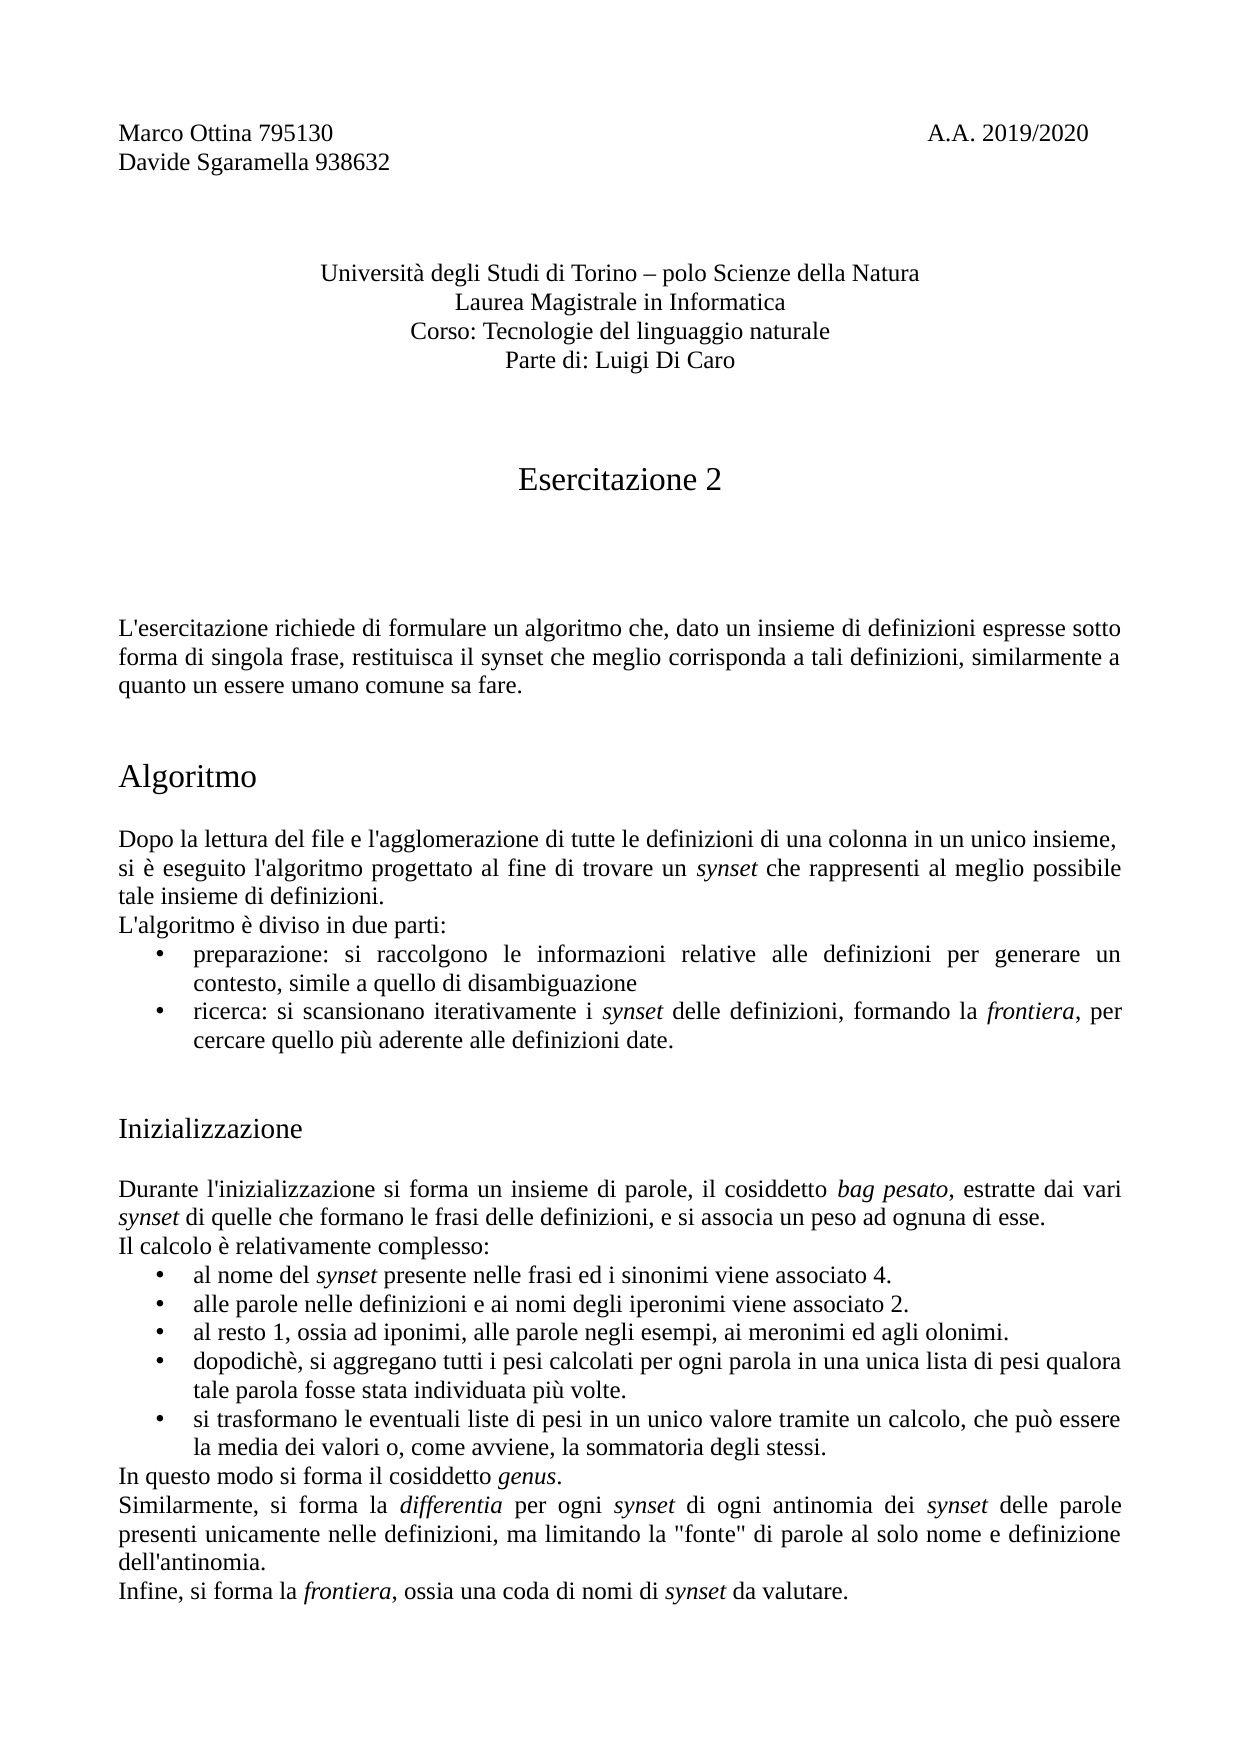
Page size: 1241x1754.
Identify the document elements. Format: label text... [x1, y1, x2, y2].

list ricerca: si scansionano iterativamente i synset delle definizioni, formando la frontiera, per cercare quello più aderente alle definizioni date. [156, 996, 1122, 1054]
list dopodichè, si aggregano tutti i pesi calcolati per ogni parola in una unica lista di pesi qualora tale parola fosse stata individuata più volte. [156, 1346, 1122, 1404]
text Algoritmo [118, 728, 1122, 795]
text Similarmente, si forma la differentia per ogni synset di ogni antinomia dei synset delle parole presenti unicamente nelle definizioni, ma limitando la "fonte" di parole al solo nome e definizione dell'antinomia. [118, 1490, 1122, 1576]
list si trasformano le eventuali liste di pesi in un unico valore tramite un calcolo, che può essere la media dei valori o, come avviene, la sommatoria degli stessi. [156, 1404, 1122, 1461]
list preparazione: si raccolgono le informazioni relative alle definizioni per generare un contesto, simile a quello di disambiguazione [156, 939, 1122, 996]
text Il calcolo è relativamente complesso: [118, 1231, 1122, 1260]
text Laurea Magistrale in Informatica [118, 287, 1122, 316]
text Parte di: Luigi Di Caro [118, 345, 1122, 373]
text Infine, si forma la frontiera, ossia una coda di nomi di synset da valutare. [118, 1576, 1122, 1605]
text Università degli Studi di Torino – polo Scienze della Natura [118, 258, 1122, 287]
text Inizializzazione [118, 1111, 1122, 1145]
list al resto 1, ossia ad iponimi, alle parole negli esempi, ai meronimi ed agli olonimi. [156, 1317, 1122, 1346]
text In questo modo si forma il cosiddetto genus. [118, 1461, 1122, 1490]
list alle parole nelle definizioni e ai nomi degli iperonimi viene associato 2. [156, 1289, 1122, 1317]
text L'esercitazione richiede di formulare un algoritmo che, dato un insieme di definizioni espresse sotto forma di singola frase, restituisca il synset che meglio corrisponda a tali definizioni, similarmente a quanto un essere umano comune sa fare. [118, 613, 1122, 699]
text L'algoritmo è diviso in due parti: [118, 910, 1122, 939]
text si è eseguito l'algoritmo progettato al fine di trovare un synset che rappresenti al meglio possibile tale insieme di definizioni. [118, 853, 1122, 910]
text Marco Ottina 795130 A.A. 2019/2020 [118, 118, 1122, 147]
list al nome del synset presente nelle frasi ed i sinonimi viene associato 4. [156, 1260, 1122, 1289]
text Corso: Tecnologie del linguaggio naturale [118, 316, 1122, 345]
text Esercitazione 2 [118, 460, 1122, 498]
text Dopo la lettura del file e l'agglomerazione di tutte le definizioni di una colonna in un unico insieme, [118, 824, 1122, 853]
text Durante l'inizializzazione si forma un insieme di parole, il cosiddetto bag pesato, estratte dai vari synset di quelle che formano le frasi delle definizioni, e si associa un peso ad ognuna di esse. [118, 1174, 1122, 1231]
text Davide Sgaramella 938632 [118, 147, 1122, 176]
